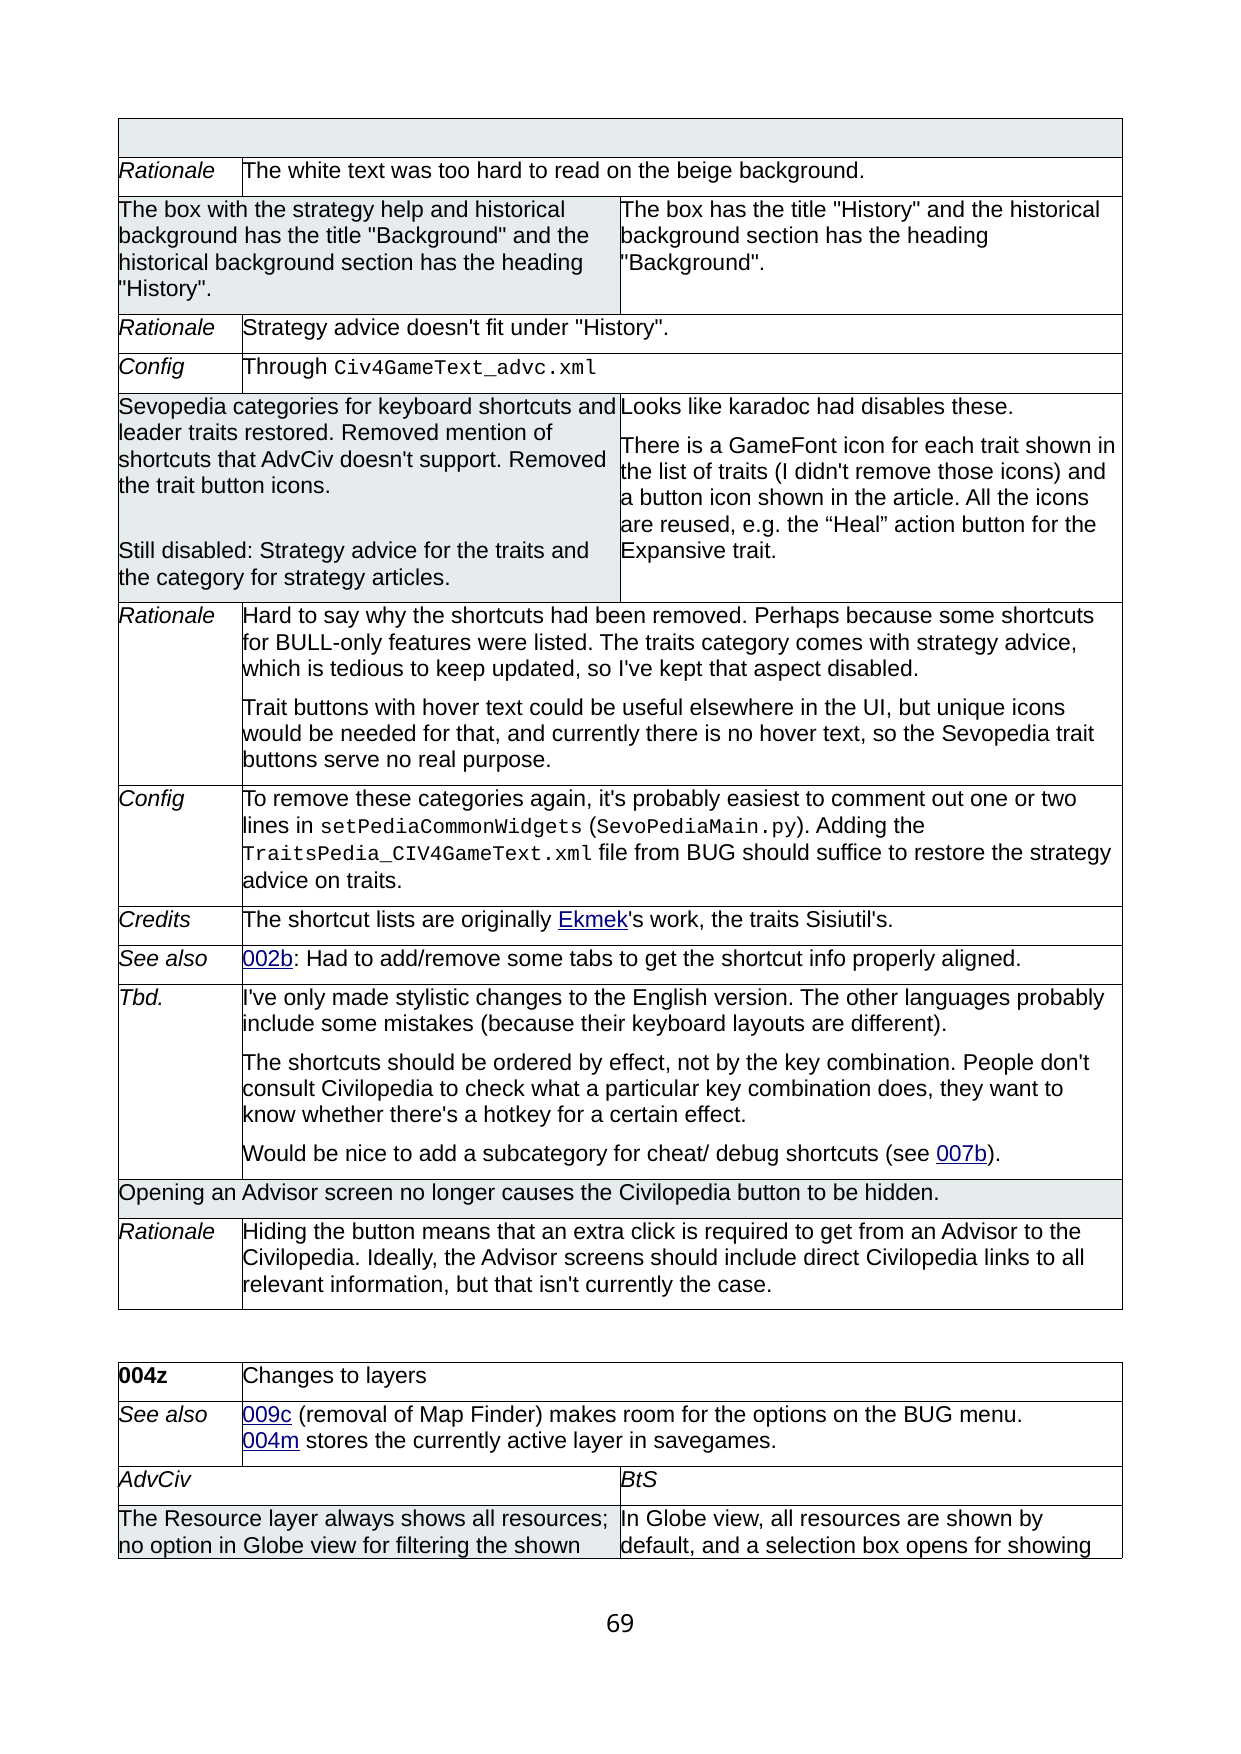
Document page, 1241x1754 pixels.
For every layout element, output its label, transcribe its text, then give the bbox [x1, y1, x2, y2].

table_cell The Resource layer always shows all resources; no option in Globe view for filtering the shown [119, 1506, 620, 1558]
table_cell Credits [119, 907, 242, 945]
table_cell Looks like karadoc had disables these. There is a GameFont icon for each trait shown in the list of traits (I didn't remove those icons) and a button icon shown in the article. All the icons are reused, e.g. the “Heal” action button for the Expansive trait. [621, 394, 1122, 602]
table_cell Tbd. [119, 985, 242, 1179]
table_cell Rationale [119, 1219, 242, 1309]
table_cell Hard to say why the shortcuts had been removed. Perhaps because some shortcuts for BULL-only features were listed. The traits category comes with strategy advice, which is tedious to keep updated, so I've kept that aspect disabled. Trait buttons with hover text could be useful elsewhere in the UI, but unique icons would be needed for that, and currently there is no hover text, so the Sevopedia trait buttons serve no real purpose. [243, 603, 1122, 785]
table_cell I've only made stylistic changes to the English version. The other languages probably include some mistakes (because their keyboard layouts are different). The shortcuts should be ordered by effect, not by the key combination. People don't consult Civilopedia to check what a particular key combination does, they want to know whether there's a hotkey for a certain effect. Would be nice to add a subcategory for cheat/ debug shortcuts (see 007b). [243, 985, 1122, 1179]
table_cell Rationale [119, 603, 242, 785]
table_cell Rationale [119, 315, 242, 353]
table_cell Config [119, 354, 242, 393]
table_cell See also [119, 946, 242, 983]
table_cell In Globe view, all resources are shown by default, and a selection box opens for showing [621, 1506, 1122, 1558]
table_cell Strategy advice doesn't fit under "History". [243, 315, 1122, 353]
table_cell [119, 119, 1122, 157]
table_cell See also [119, 1402, 242, 1466]
table_cell The shortcut lists are originally Ekmek's work, the traits Sisiutil's. [243, 907, 1122, 945]
table_cell To remove these categories again, it's probably easiest to comment out one or two lines in setPediaCommonWidgets (SevoPediaMain.py). Adding the TraitsPedia_CIV4GameText.xml file from BUG should suffice to restore the strategy advice on traits. [243, 786, 1122, 906]
table_cell BtS [621, 1467, 1122, 1505]
table_cell Rationale [119, 158, 242, 196]
table_cell Sevopedia categories for keyboard shortcuts and leader traits restored. Removed mention of shortcuts that AdvCiv doesn't support. Removed the trait button icons. Still disabled: Strategy advice for the traits and the category for strategy articles. [119, 394, 620, 602]
table_cell Hiding the button means that an extra click is required to get from an Advisor to the Civilopedia. Ideally, the Advisor screens should include direct Civilopedia links to all relevant information, but that isn't currently the case. [243, 1219, 1122, 1309]
table_cell The white text was too hard to read on the beige background. [243, 158, 1122, 196]
table_cell Opening an Advisor screen no longer causes the Civilopedia button to be hidden. [119, 1180, 1122, 1218]
table_cell AdvCiv [119, 1467, 620, 1505]
table_cell Config [119, 786, 242, 906]
table_header Changes to layers [243, 1363, 1122, 1401]
table_cell 009c (removal of Map Finder) makes room for the options on the BUG menu. 004m stores the currently active layer in savegames. [243, 1402, 1122, 1466]
table_cell The box with the strategy help and historical background has the title "Background" and the historical background section has the heading "History". [119, 197, 620, 314]
table_header 004z [119, 1363, 242, 1401]
table_cell The box has the title "History" and the historical background section has the heading "Background". [621, 197, 1122, 314]
table_cell Through Civ4GameText_advc.xml [243, 354, 1122, 393]
table_cell 002b: Had to add/remove some tabs to get the shortcut info properly aligned. [243, 946, 1122, 983]
